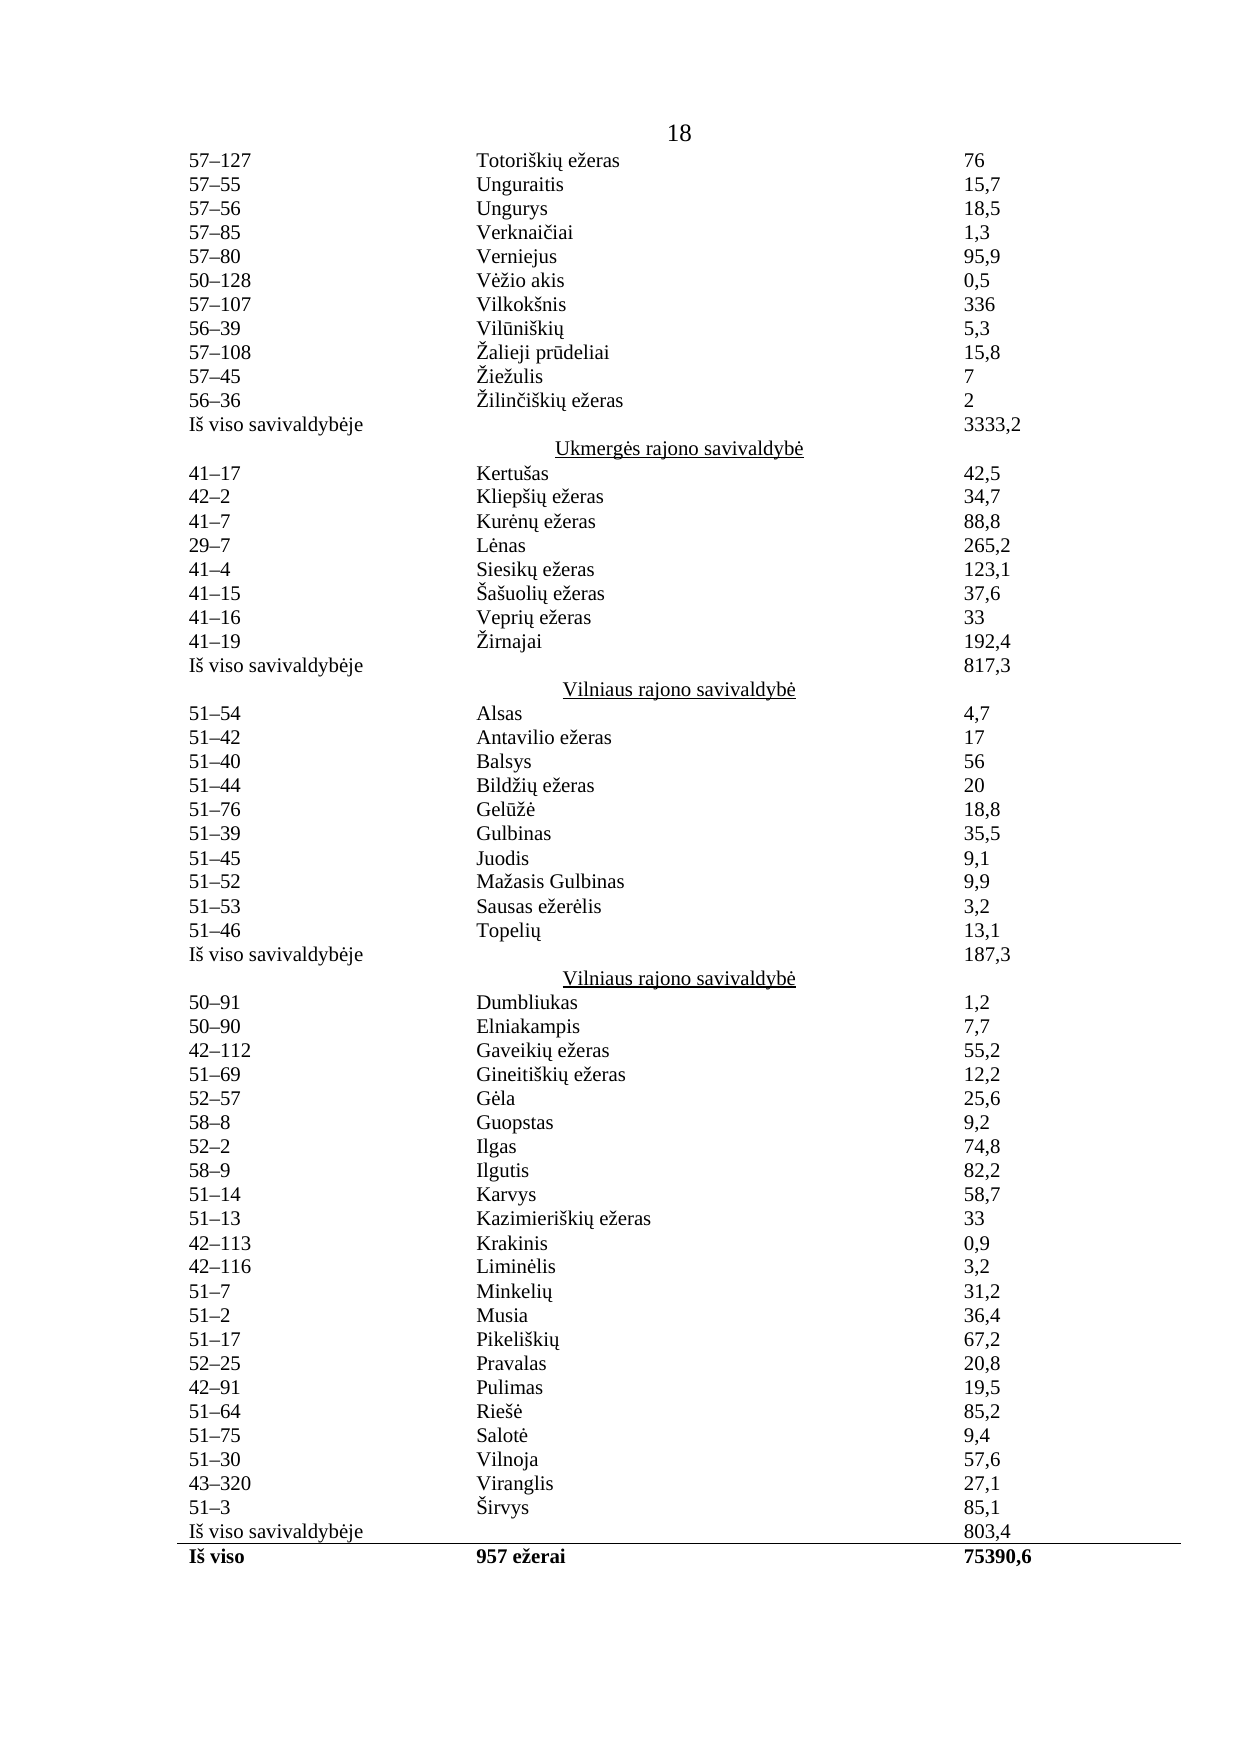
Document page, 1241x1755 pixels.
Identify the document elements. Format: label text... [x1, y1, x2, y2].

table_cell Pikeliškių [465, 1327, 952, 1351]
table_cell 41–17 [177, 460, 465, 484]
table_cell 51–52 [177, 870, 465, 893]
table_cell Vilnoja [465, 1447, 952, 1471]
table_cell 18,5 [953, 196, 1181, 220]
table_cell Veprių ežeras [465, 605, 952, 629]
table_cell 51–13 [177, 1206, 465, 1230]
table_cell 57,6 [953, 1447, 1181, 1471]
table_cell 51–53 [177, 894, 465, 918]
table_cell 187,3 [953, 942, 1181, 966]
table_cell Salotė [465, 1423, 952, 1447]
table_cell 51–14 [177, 1182, 465, 1206]
table_cell 27,1 [953, 1471, 1181, 1495]
table_cell Juodis [465, 845, 952, 869]
table_cell 85,2 [953, 1399, 1181, 1423]
table_cell Kertušas [465, 460, 952, 484]
table_cell Žalieji prūdeliai [465, 340, 952, 364]
table_cell 51–42 [177, 725, 465, 749]
table_cell 33 [953, 605, 1181, 629]
table_cell 9,4 [953, 1423, 1181, 1447]
table_cell Gelūžė [465, 797, 952, 821]
table_cell 51–17 [177, 1327, 465, 1351]
table_cell 5,3 [953, 316, 1181, 340]
table_cell 31,2 [953, 1279, 1181, 1303]
table_cell Gineitiškių ežeras [465, 1062, 952, 1086]
table_cell Ungurys [465, 196, 952, 220]
table_cell Musia [465, 1303, 952, 1327]
table_cell 57–56 [177, 196, 465, 220]
table_cell Mažasis Gulbinas [465, 870, 952, 893]
table_cell 42–91 [177, 1375, 465, 1399]
table_cell 50–128 [177, 268, 465, 292]
table_cell 37,6 [953, 581, 1181, 605]
table_cell 57–108 [177, 340, 465, 364]
table_cell Žiežulis [465, 364, 952, 388]
table_cell 57–45 [177, 364, 465, 388]
table_cell Karvys [465, 1182, 952, 1206]
table_cell Guopstas [465, 1110, 952, 1134]
table_cell 0,5 [953, 268, 1181, 292]
table_cell 51–69 [177, 1062, 465, 1086]
table_cell Viranglis [465, 1471, 952, 1495]
table_cell Ilgutis [465, 1158, 952, 1182]
table_cell 56–36 [177, 388, 465, 412]
table_cell 57–85 [177, 220, 465, 244]
table_cell 42–116 [177, 1255, 465, 1278]
table_cell 35,5 [953, 821, 1181, 845]
table_cell Sausas ežerėlis [465, 894, 952, 918]
table_cell 2 [953, 388, 1181, 412]
table_cell Balsys [465, 749, 952, 773]
table_cell 57–107 [177, 292, 465, 316]
table_cell Vėžio akis [465, 268, 952, 292]
table_cell 17 [953, 725, 1181, 749]
table_cell 192,4 [953, 629, 1181, 653]
table_cell Liminėlis [465, 1255, 952, 1278]
table_cell 67,2 [953, 1327, 1181, 1351]
table_cell 25,6 [953, 1086, 1181, 1110]
table_cell 82,2 [953, 1158, 1181, 1182]
table_cell Totoriškių ežeras [465, 148, 952, 172]
table_cell 58,7 [953, 1182, 1181, 1206]
table_cell 51–39 [177, 821, 465, 845]
table_cell Iš viso [177, 1544, 465, 1568]
table_cell Kliepšių ežeras [465, 485, 952, 508]
table_cell Gulbinas [465, 821, 952, 845]
table_cell 29–7 [177, 533, 465, 557]
table_cell Alsas [465, 701, 952, 725]
table_cell 85,1 [953, 1495, 1181, 1519]
table_cell 56 [953, 749, 1181, 773]
table_cell Kazimieriškių ežeras [465, 1206, 952, 1230]
table_cell 57–80 [177, 244, 465, 268]
table_cell Siesikų ežeras [465, 557, 952, 581]
table_cell 34,7 [953, 485, 1181, 508]
table_cell Žirnajai [465, 629, 952, 653]
table_cell 50–91 [177, 990, 465, 1014]
table_cell 51–2 [177, 1303, 465, 1327]
table_cell Žilinčiškių ežeras [465, 388, 952, 412]
table_cell Šašuolių ežeras [465, 581, 952, 605]
table_cell 55,2 [953, 1038, 1181, 1062]
table_cell 803,4 [953, 1519, 1181, 1543]
table_cell Gaveikių ežeras [465, 1038, 952, 1062]
table_cell Iš viso savivaldybėje [177, 942, 952, 966]
table_cell 74,8 [953, 1134, 1181, 1158]
table_cell Gėla [465, 1086, 952, 1110]
table_cell 51–64 [177, 1399, 465, 1423]
table_cell 51–75 [177, 1423, 465, 1447]
table_cell 41–4 [177, 557, 465, 581]
table_cell Pravalas [465, 1351, 952, 1375]
table_cell 57–55 [177, 172, 465, 196]
table_cell Krakinis [465, 1230, 952, 1254]
table_cell 52–25 [177, 1351, 465, 1375]
table_cell 9,2 [953, 1110, 1181, 1134]
table_cell 42–113 [177, 1230, 465, 1254]
table_cell Topelių [465, 918, 952, 942]
table_cell 20 [953, 773, 1181, 797]
table_cell 50–90 [177, 1014, 465, 1038]
table_cell 88,8 [953, 509, 1181, 533]
table_cell Vilniaus rajono savivaldybė [177, 677, 1181, 701]
table_cell 56–39 [177, 316, 465, 340]
table_cell 0,9 [953, 1230, 1181, 1254]
table_cell 13,1 [953, 918, 1181, 942]
table_cell 51–45 [177, 845, 465, 869]
table_cell Ilgas [465, 1134, 952, 1158]
table_cell Iš viso savivaldybėje [177, 412, 952, 436]
table_cell 12,2 [953, 1062, 1181, 1086]
table_cell 76 [953, 148, 1181, 172]
table_cell 123,1 [953, 557, 1181, 581]
table_cell 51–54 [177, 701, 465, 725]
table_cell 957 ežerai [465, 1544, 952, 1568]
table_cell Vilniaus rajono savivaldybė [177, 966, 1181, 990]
table_cell Minkelių [465, 1279, 952, 1303]
table_cell 3333,2 [953, 412, 1181, 436]
table_cell 43–320 [177, 1471, 465, 1495]
table_cell Verknaičiai [465, 220, 952, 244]
table_cell 1,2 [953, 990, 1181, 1014]
table_cell 41–19 [177, 629, 465, 653]
table_cell Pulimas [465, 1375, 952, 1399]
table_cell Širvys [465, 1495, 952, 1519]
table_cell 9,9 [953, 870, 1181, 893]
table_cell 36,4 [953, 1303, 1181, 1327]
table_cell Elniakampis [465, 1014, 952, 1038]
table_cell 41–7 [177, 509, 465, 533]
table_cell Verniejus [465, 244, 952, 268]
table_cell 51–76 [177, 797, 465, 821]
table_cell 51–40 [177, 749, 465, 773]
table_cell 15,7 [953, 172, 1181, 196]
table_cell Lėnas [465, 533, 952, 557]
table_cell 52–57 [177, 1086, 465, 1110]
table_cell 7,7 [953, 1014, 1181, 1038]
table_cell Bildžių ežeras [465, 773, 952, 797]
table_cell 42–2 [177, 485, 465, 508]
table_cell 51–3 [177, 1495, 465, 1519]
table_cell 18,8 [953, 797, 1181, 821]
table_cell 51–46 [177, 918, 465, 942]
table_cell 51–44 [177, 773, 465, 797]
table_cell 41–15 [177, 581, 465, 605]
table_cell 265,2 [953, 533, 1181, 557]
table_cell 57–127 [177, 148, 465, 172]
table_cell 42–112 [177, 1038, 465, 1062]
table_cell Vilkokšnis [465, 292, 952, 316]
table_cell Unguraitis [465, 172, 952, 196]
table_cell Vilūniškių [465, 316, 952, 340]
table_cell 3,2 [953, 1255, 1181, 1278]
table_cell 15,8 [953, 340, 1181, 364]
table_cell Kurėnų ežeras [465, 509, 952, 533]
table_cell 42,5 [953, 460, 1181, 484]
table_cell 19,5 [953, 1375, 1181, 1399]
table_cell 58–9 [177, 1158, 465, 1182]
table_cell Iš viso savivaldybėje [177, 1519, 952, 1543]
table_cell 95,9 [953, 244, 1181, 268]
table_cell 7 [953, 364, 1181, 388]
table_cell Iš viso savivaldybėje [177, 653, 952, 677]
table_cell Riešė [465, 1399, 952, 1423]
table_cell Antavilio ežeras [465, 725, 952, 749]
table_cell 41–16 [177, 605, 465, 629]
table_cell Ukmergės rajono savivaldybė [177, 436, 1181, 460]
table_cell 51–7 [177, 1279, 465, 1303]
table_cell 75390,6 [953, 1544, 1181, 1568]
table_cell 817,3 [953, 653, 1181, 677]
table_cell 58–8 [177, 1110, 465, 1134]
table_cell 20,8 [953, 1351, 1181, 1375]
table_cell 336 [953, 292, 1181, 316]
table_cell 3,2 [953, 894, 1181, 918]
table_cell 9,1 [953, 845, 1181, 869]
table_cell 51–30 [177, 1447, 465, 1471]
table_cell 33 [953, 1206, 1181, 1230]
table_cell 52–2 [177, 1134, 465, 1158]
table_cell Dumbliukas [465, 990, 952, 1014]
table_cell 1,3 [953, 220, 1181, 244]
table_cell 4,7 [953, 701, 1181, 725]
